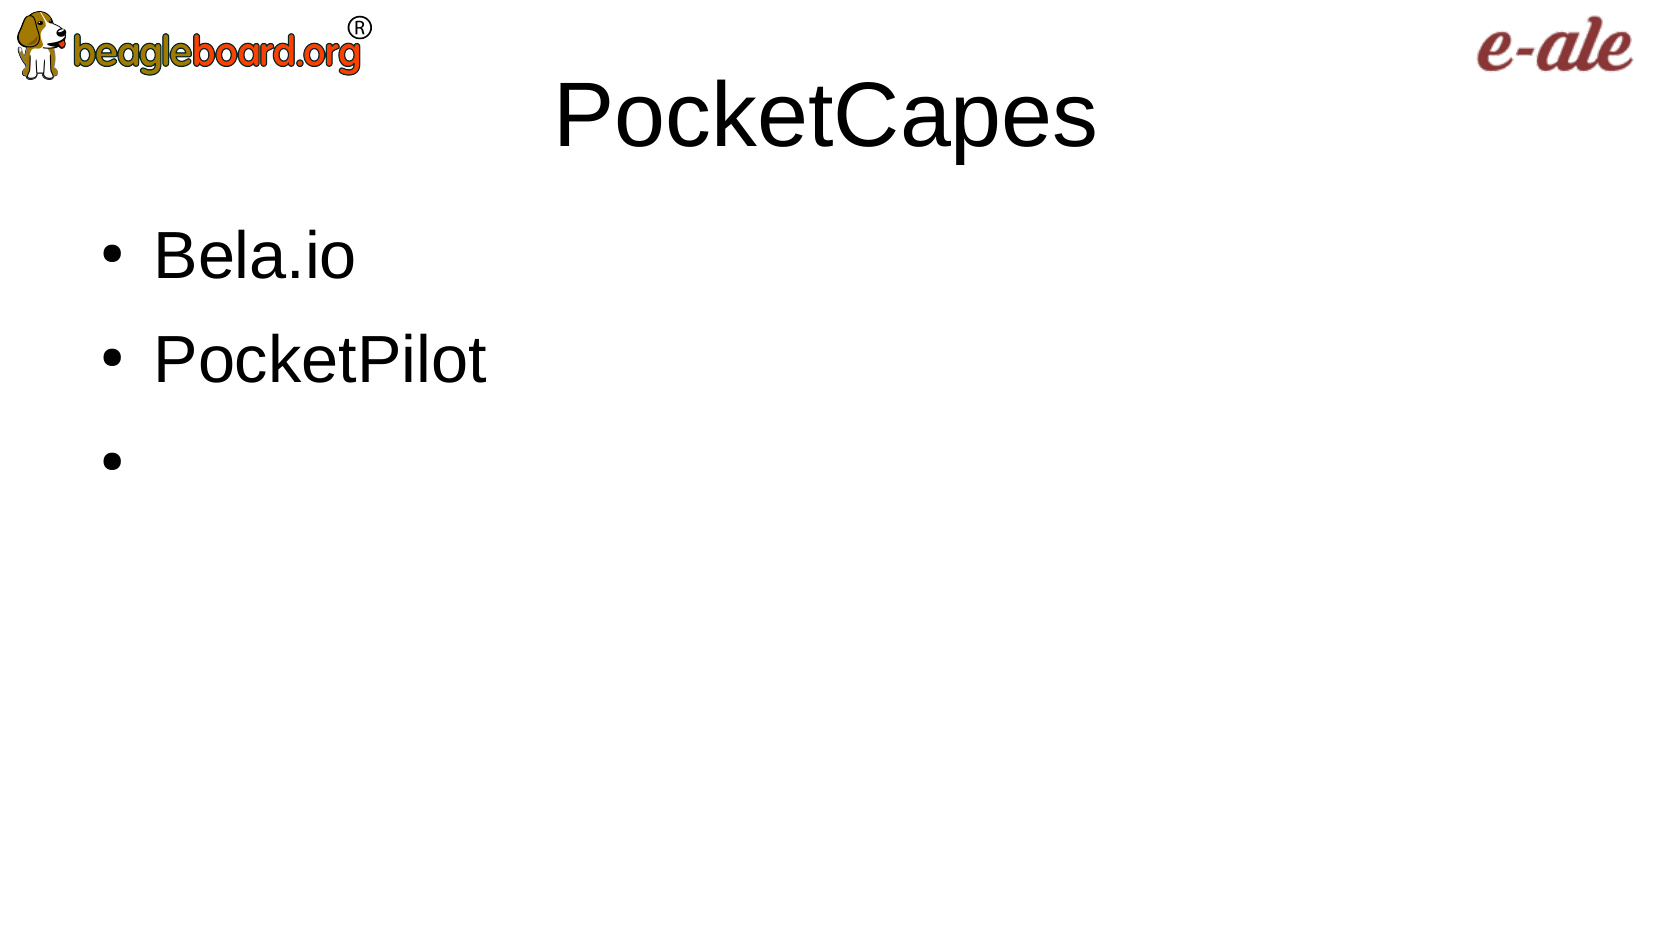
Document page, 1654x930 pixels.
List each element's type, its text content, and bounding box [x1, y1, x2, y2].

list Bela.io PocketPilot [82, 217, 1571, 757]
picture [17, 11, 372, 80]
title PocketCapes [82, 37, 1571, 193]
picture [1475, 14, 1636, 74]
